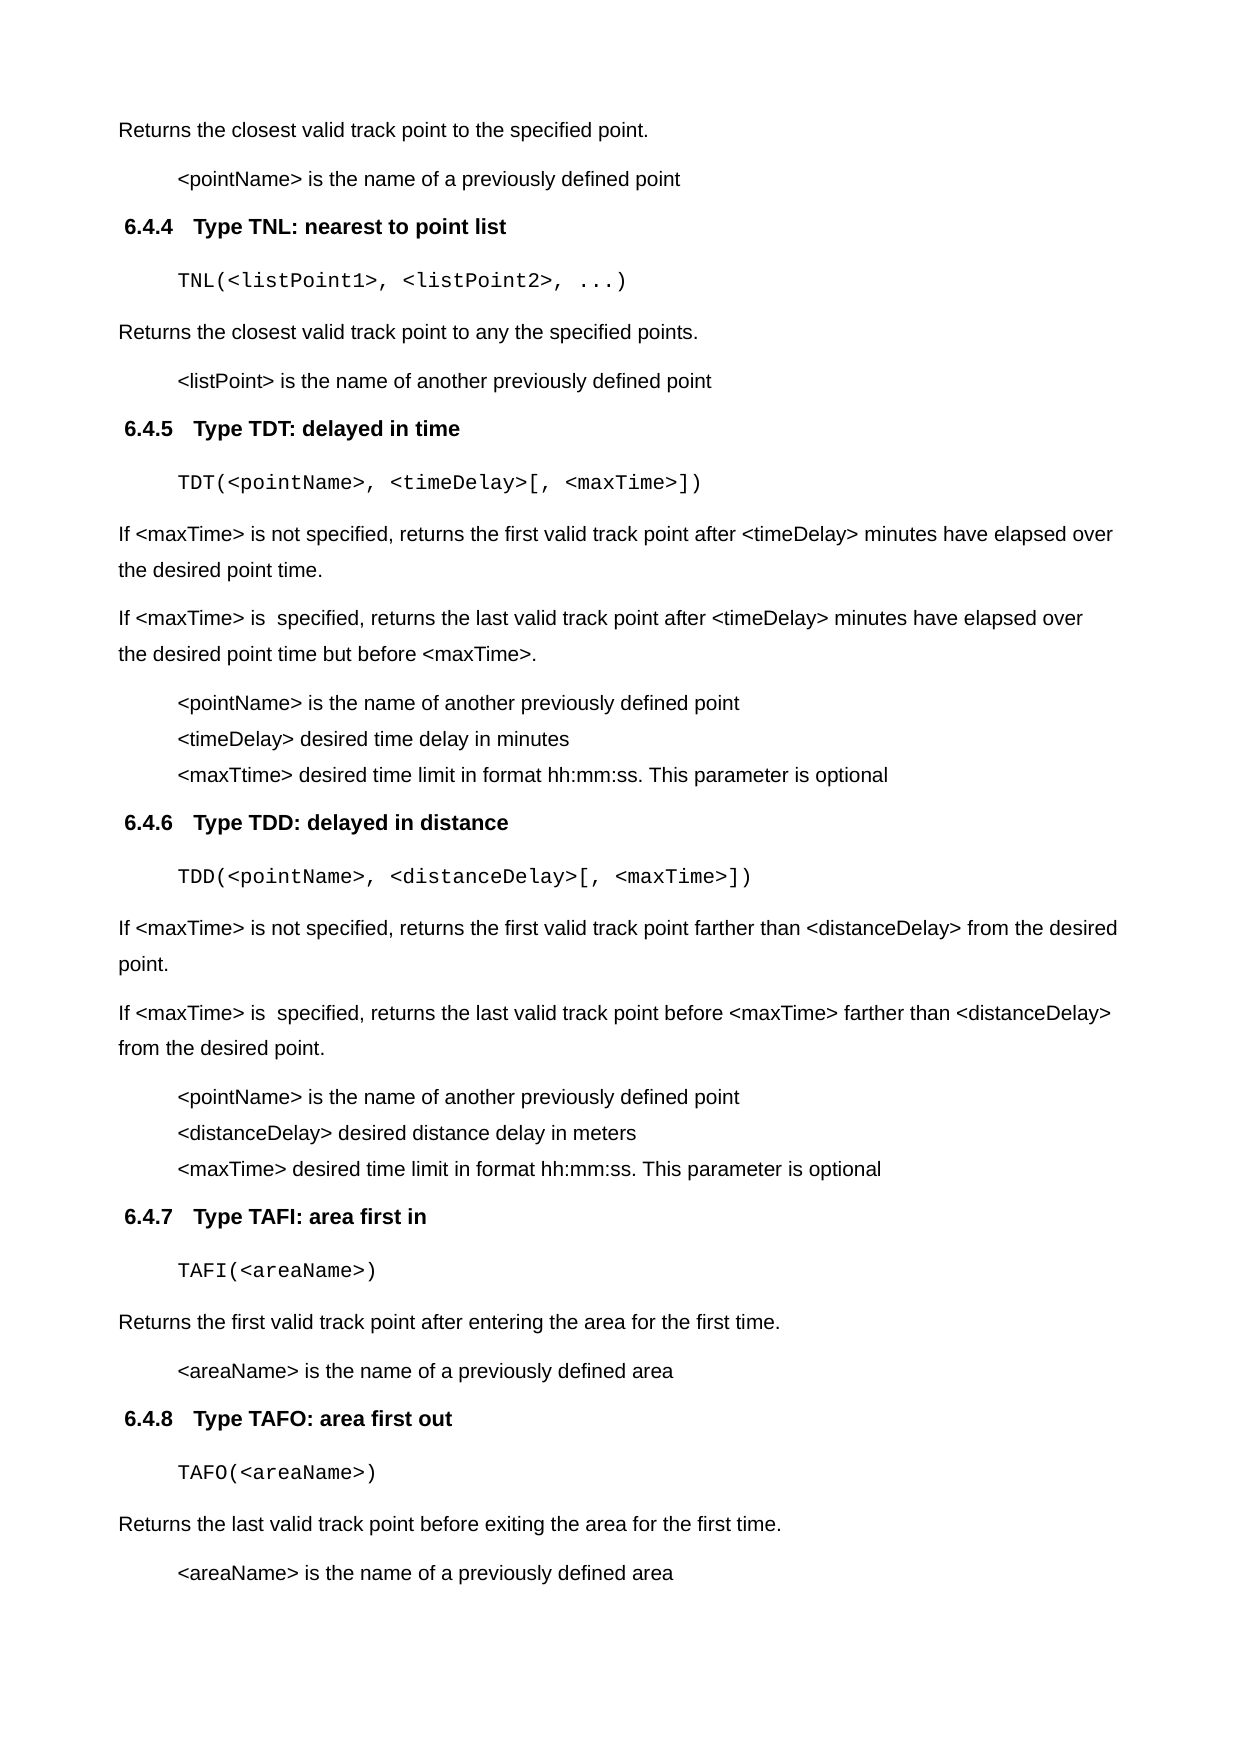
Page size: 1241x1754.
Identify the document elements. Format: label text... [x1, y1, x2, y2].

text Returns the closest valid track point to any the specified points. [118, 320, 1122, 344]
text If <maxTime> is not specified, returns the first valid track point farther than <distanceDelay> from the desired point. [118, 916, 1122, 976]
list <listPoint> is the name of another previously defined point [177, 368, 1122, 392]
text TAFI(<areaName>) [177, 1260, 1063, 1283]
list <distanceDelay> desired distance delay in meters [177, 1121, 1122, 1144]
subtitle Type TAFO: area first out [118, 1406, 1122, 1431]
text Returns the first valid track point after entering the area for the first time. [118, 1310, 1122, 1334]
text TDT(<pointName>, <timeDelay>[, <maxTime>]) [177, 472, 1063, 495]
list <maxTime> desired time limit in format hh:mm:ss. This parameter is optional [177, 1157, 1122, 1181]
list <pointName> is the name of another previously defined point [177, 1085, 1122, 1109]
text If <maxTime> is specified, returns the last valid track point before <maxTime> farther than <distanceDelay> from the desired point. [118, 1000, 1122, 1060]
list <pointName> is the name of a previously defined point [177, 167, 1122, 191]
list <maxTtime> desired time limit in format hh:mm:ss. This parameter is optional [177, 762, 1122, 786]
text Returns the last valid track point before exiting the area for the first time. [118, 1512, 1122, 1536]
text TNL(<listPoint1>, <listPoint2>, ...) [177, 270, 1063, 293]
list <pointName> is the name of another previously defined point [177, 691, 1122, 714]
text Returns the closest valid track point to the specified point. [118, 118, 1122, 142]
text TDD(<pointName>, <distanceDelay>[, <maxTime>]) [177, 866, 1063, 889]
list <areaName> is the name of a previously defined area [177, 1358, 1122, 1382]
text If <maxTime> is specified, returns the last valid track point after <timeDelay> minutes have elapsed over the desired point time but before <maxTime>. [118, 606, 1122, 666]
subtitle Type TAFI: area first in [118, 1204, 1122, 1229]
list <areaName> is the name of a previously defined area [177, 1560, 1122, 1584]
list <timeDelay> desired time delay in minutes [177, 727, 1122, 751]
text If <maxTime> is not specified, returns the first valid track point after <timeDelay> minutes have elapsed over the desired point time. [118, 522, 1122, 582]
subtitle Type TNL: nearest to point list [118, 214, 1122, 239]
text TAFO(<areaName>) [177, 1462, 1063, 1485]
subtitle Type TDD: delayed in distance [118, 810, 1122, 835]
subtitle Type TDT: delayed in time [118, 416, 1122, 441]
